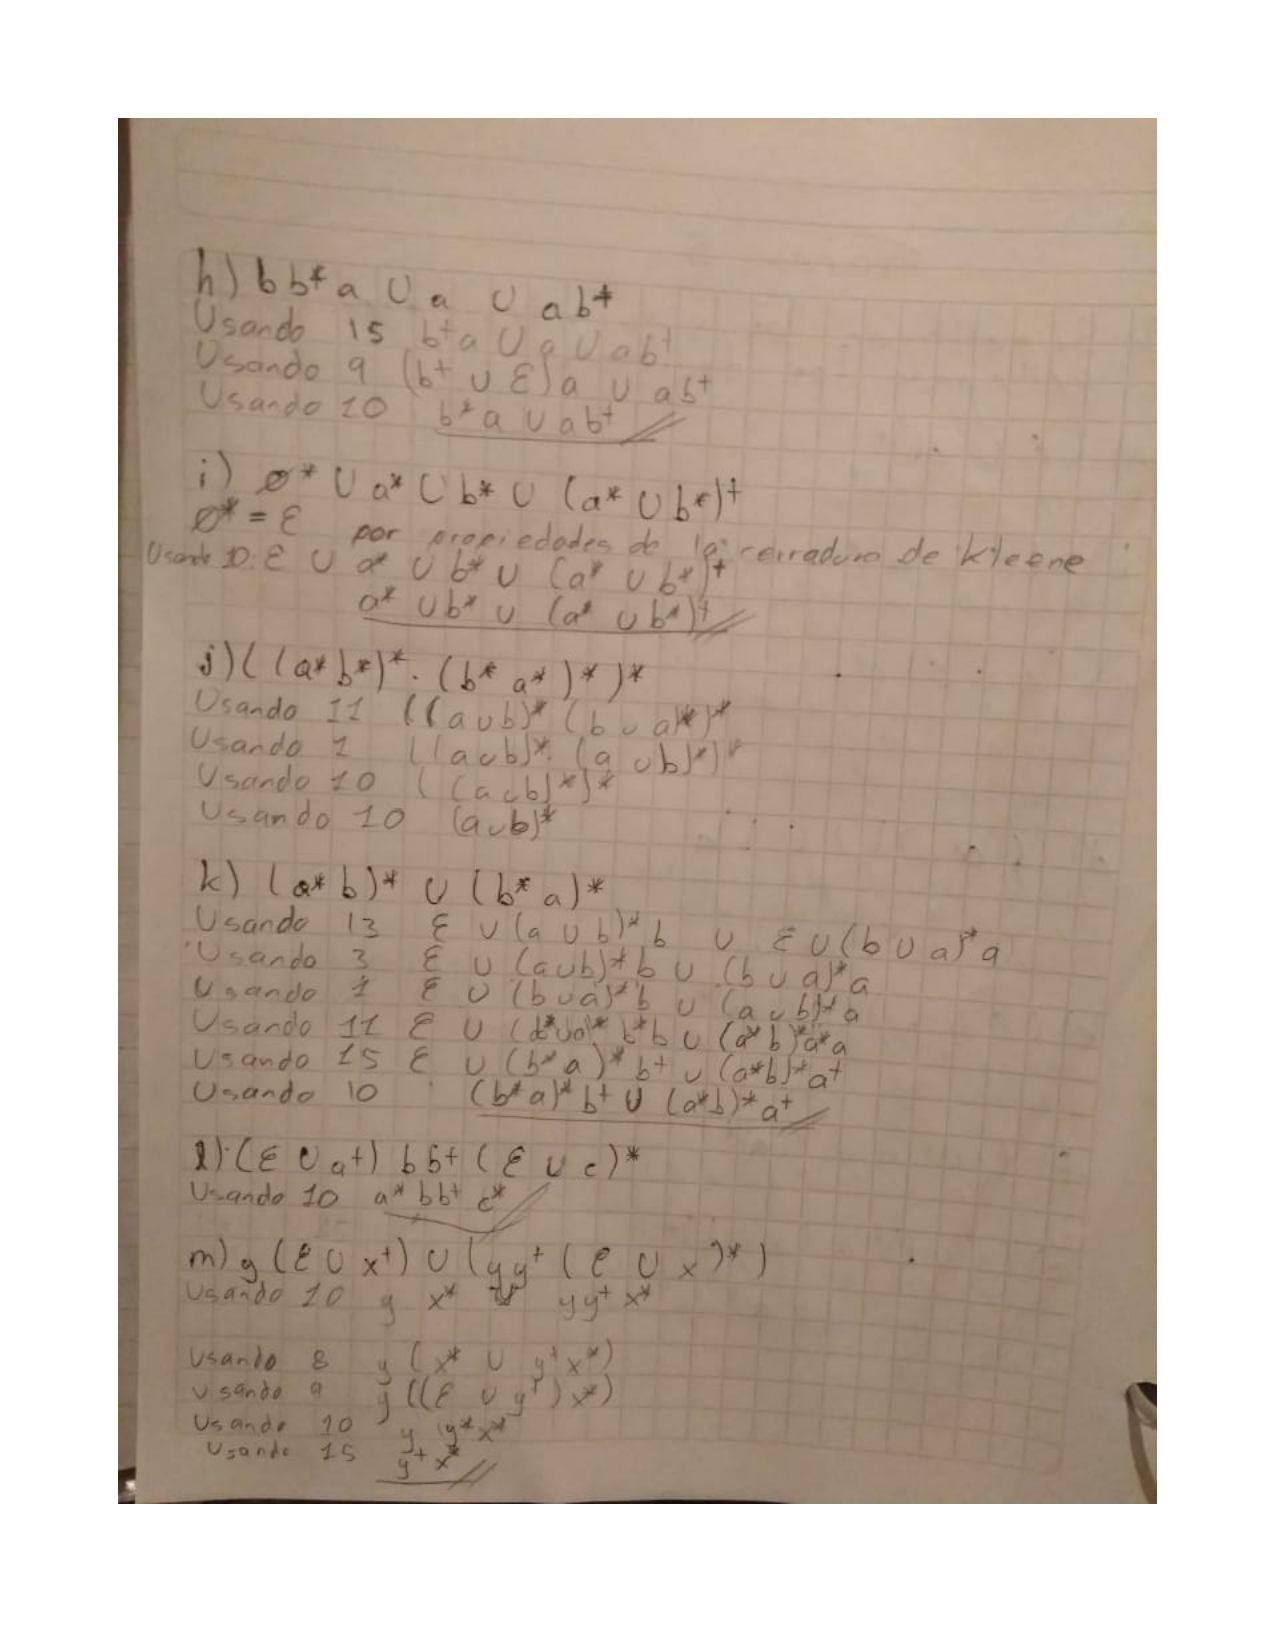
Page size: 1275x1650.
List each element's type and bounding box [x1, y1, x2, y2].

picture [118, 118, 1157, 1504]
